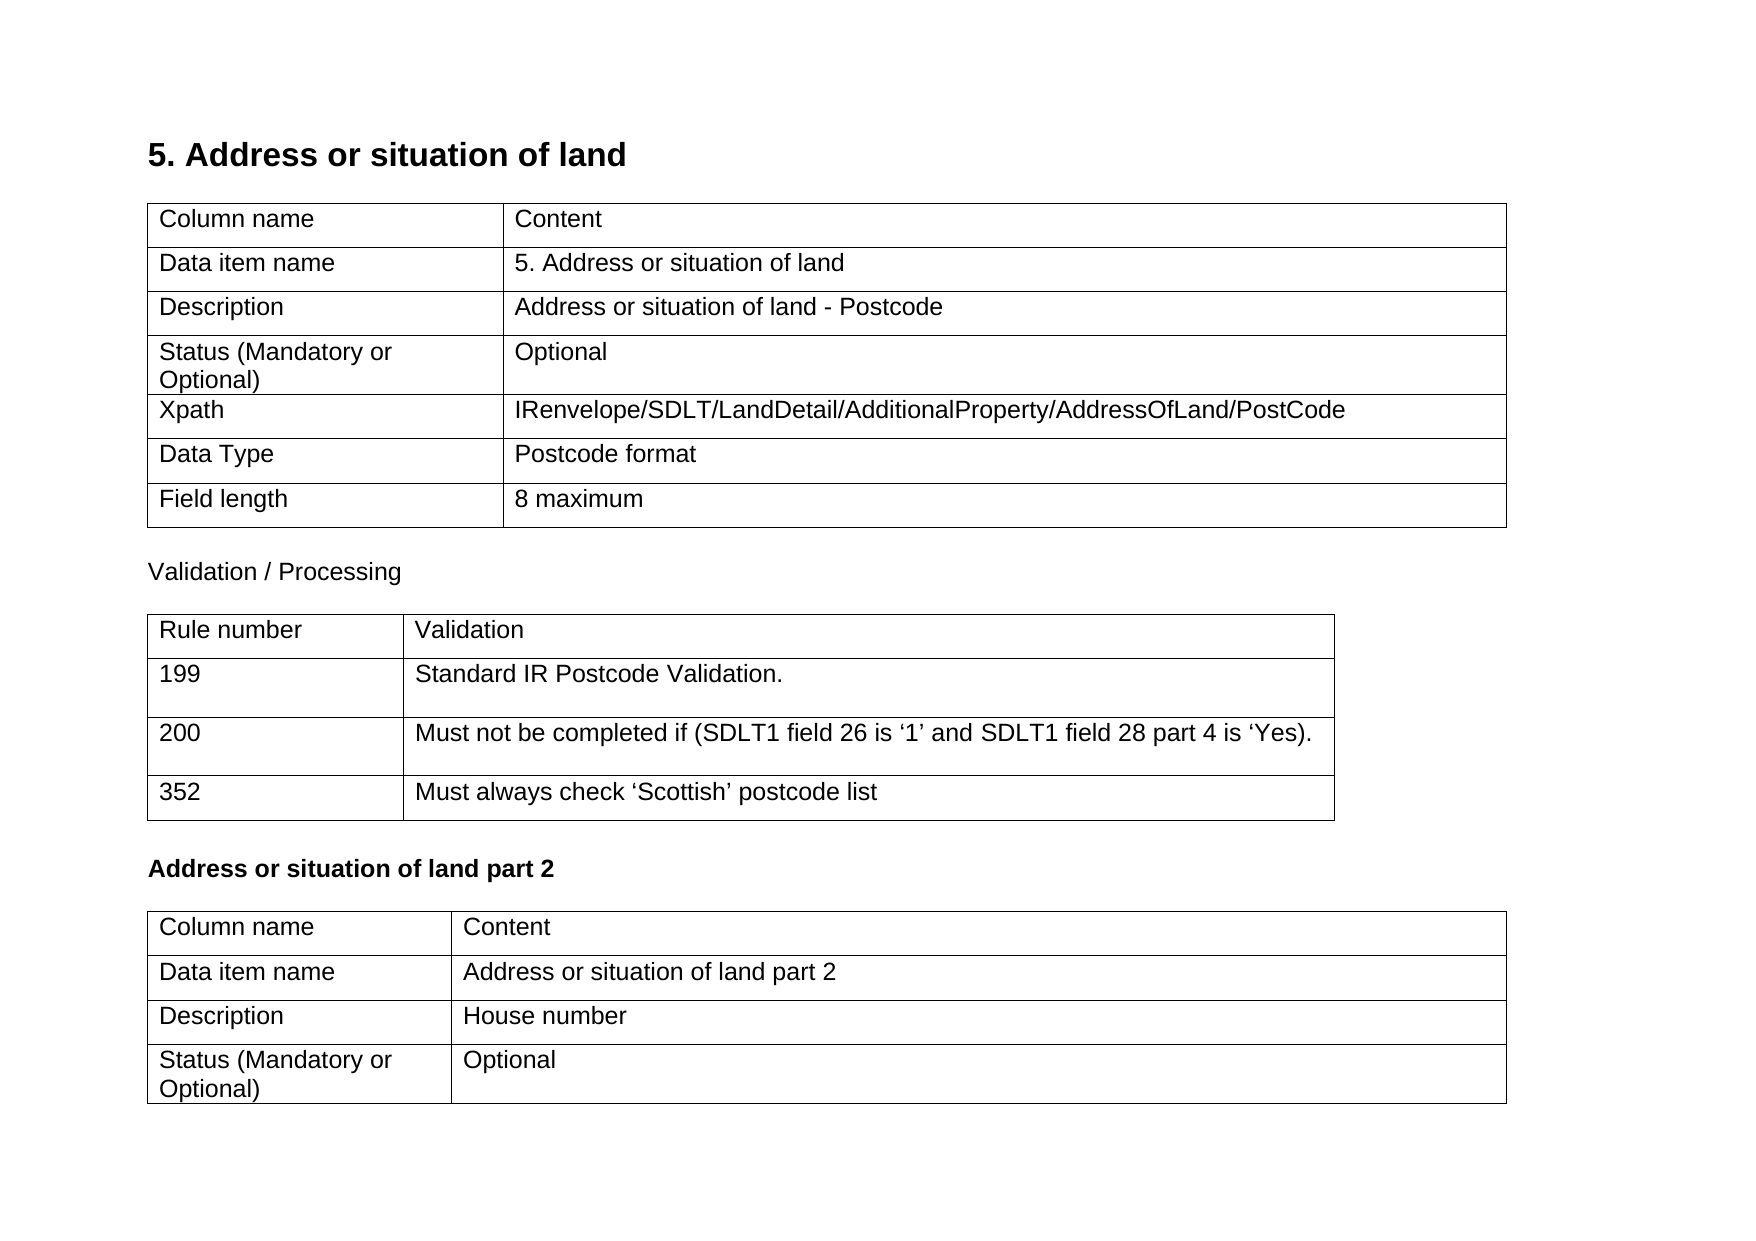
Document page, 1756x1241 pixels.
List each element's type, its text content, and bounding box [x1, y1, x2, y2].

table_header Validation [404, 615, 1334, 658]
text Validation / Processing [148, 557, 1515, 585]
subtitle 5. Address or situation of land [148, 135, 1515, 174]
table_cell 8 maximum [504, 484, 1506, 527]
table_cell Postcode format [504, 439, 1506, 482]
table_cell Description [148, 292, 503, 335]
table_cell Optional [452, 1045, 1506, 1102]
table_header Rule number [148, 615, 403, 658]
table_cell 199 [148, 659, 403, 717]
subtitle Address or situation of land part 2 [148, 854, 1515, 882]
table_cell House number [452, 1001, 1506, 1044]
table_cell Data item name [148, 956, 451, 1000]
table_cell Status (Mandatory or Optional) [148, 336, 503, 394]
table_cell Optional [504, 336, 1506, 394]
table_header Content [452, 912, 1506, 955]
table_cell 352 [148, 776, 403, 820]
table_cell Data Type [148, 439, 503, 482]
table_cell Must not be completed if (SDLT1 field 26 is ‘1’ and SDLT1 field 28 part 4 is ‘Yes). [404, 718, 1334, 775]
table_cell 5. Address or situation of land [504, 248, 1506, 291]
table_cell Address or situation of land part 2 [452, 956, 1506, 1000]
table_cell Address or situation of land - Postcode [504, 292, 1506, 335]
table_cell Xpath [148, 395, 503, 438]
table_cell Standard IR Postcode Validation. [404, 659, 1334, 717]
table_header Column name [148, 204, 503, 247]
table_cell Field length [148, 484, 503, 527]
table_header Content [504, 204, 1506, 247]
table_cell 200 [148, 718, 403, 775]
table_cell Data item name [148, 248, 503, 291]
table_header Column name [148, 912, 451, 955]
table_cell Must always check ‘Scottish’ postcode list [404, 776, 1334, 820]
table_cell IRenvelope/SDLT/LandDetail/AdditionalProperty/AddressOfLand/PostCode [504, 395, 1506, 438]
table_cell Status (Mandatory or Optional) [148, 1045, 451, 1102]
table_cell Description [148, 1001, 451, 1044]
